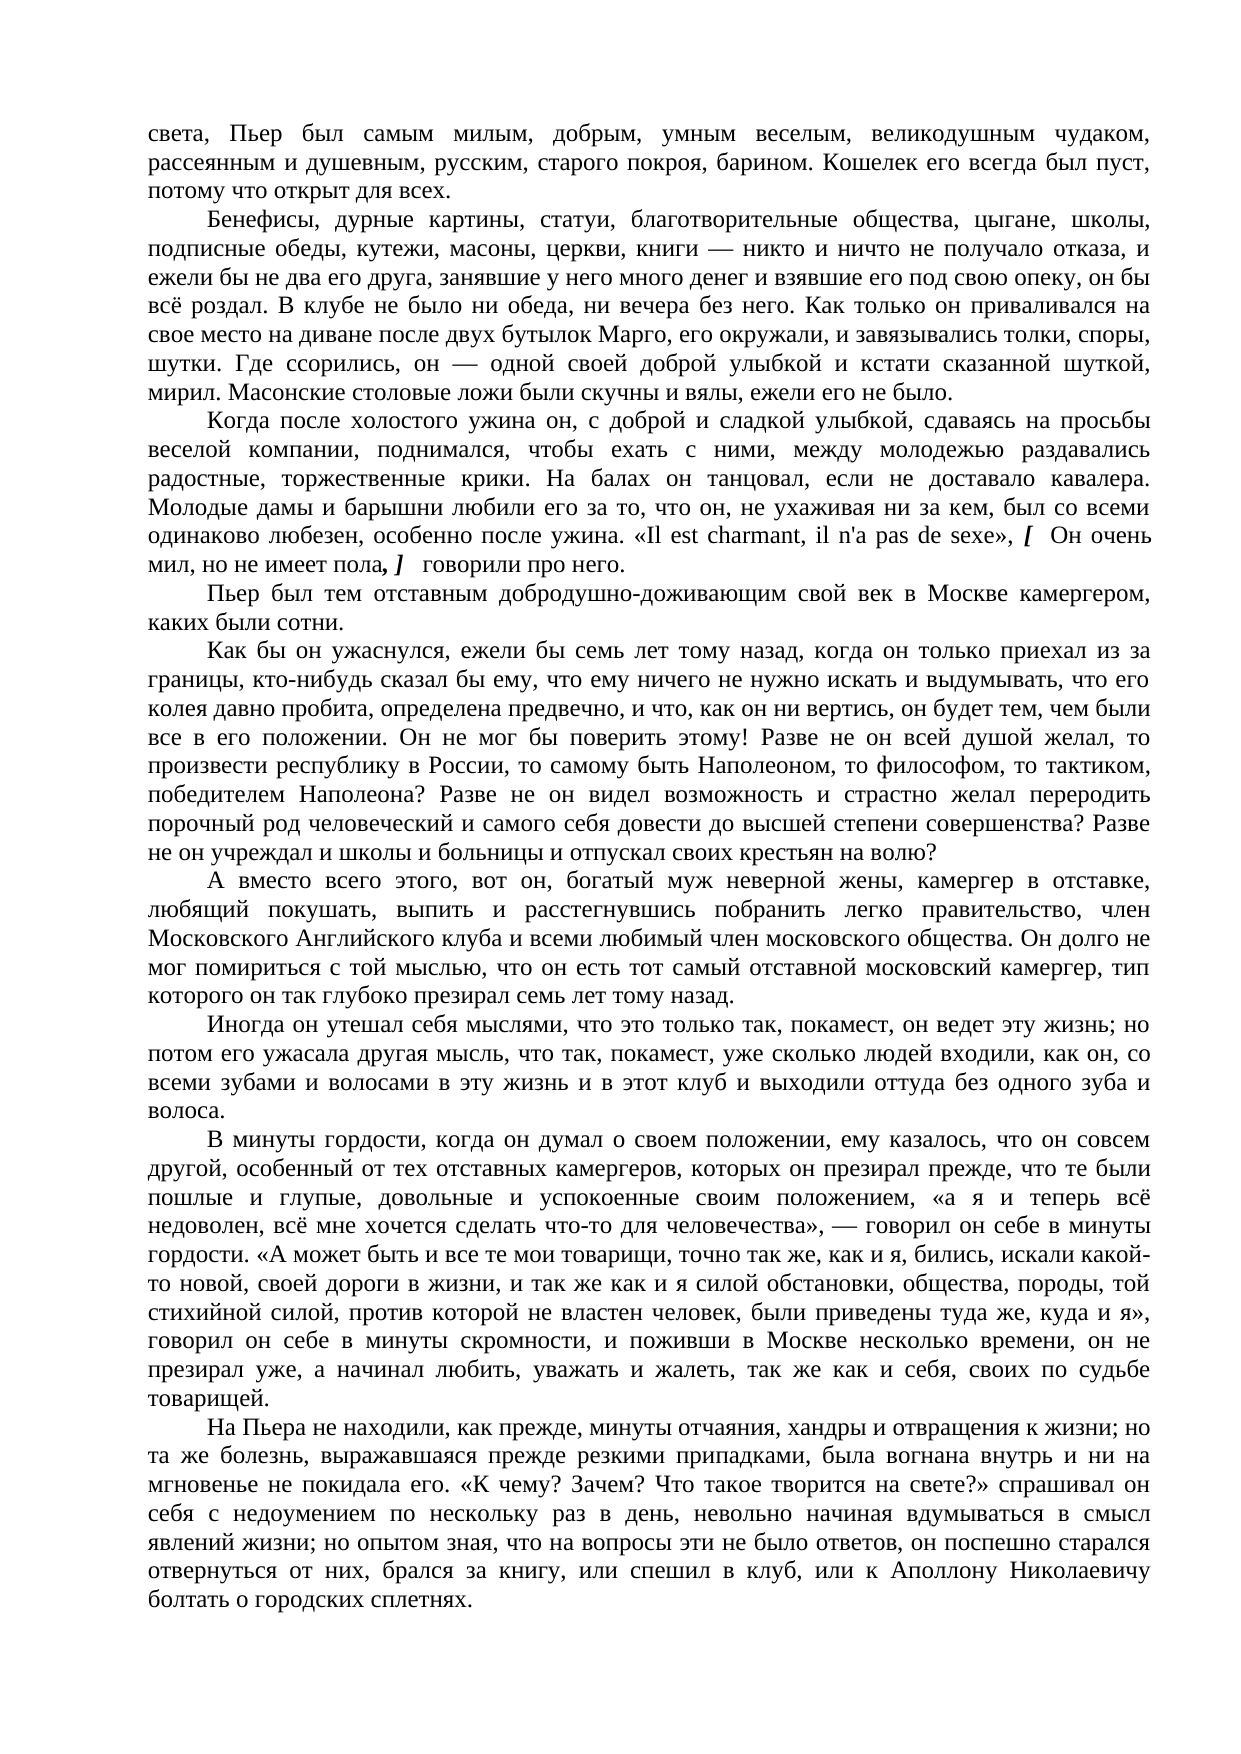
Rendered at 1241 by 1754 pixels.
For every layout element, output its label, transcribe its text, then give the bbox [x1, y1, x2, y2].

text Бенефисы, дурные картины, статуи, благотворительные общества, цыгане, школы, подписные обеды, кутежи, масоны, церкви, книги — никто и ничто не получало отказа, и ежели бы не два его друга, занявшие у него много денег и взявшие его под свою опеку, он бы всё роздал. В клубе не было ни обеда, ни вечера без него. Как только он приваливался на свое место на диване после двух бутылок Марго, его окружали, и завязывались толки, споры, шутки. Где ссорились, он — одной своей доброй улыбкой и кстати сказанной шуткой, мирил. Масонские столовые ложи были скучны и вялы, ежели его не было. [148, 204, 1152, 406]
text Как бы он ужаснулся, ежели бы семь лет тому назад, когда он только приехал из за границы, кто-нибудь сказал бы ему, что ему ничего не нужно искать и выдумывать, что его колея давно пробита, определена предвечно, и что, как он ни вертись, он будет тем, чем были все в его положении. Он не мог бы поверить этому! Разве не он всей душой желал, то произвести республику в России, то самому быть Наполеоном, то философом, то тактиком, победителем Наполеона? Разве не он видел возможность и страстно желал переродить порочный род человеческий и самого себя довести до высшей степени совершенства? Разве не он учреждал и школы и больницы и отпускал своих крестьян на волю? [148, 636, 1152, 866]
text На Пьера не находили, как прежде, минуты отчаяния, хандры и отвращения к жизни; но та же болезнь, выражавшаяся прежде резкими припадками, была вогнана внутрь и ни на мгновенье не покидала его. «К чему? Зачем? Что такое творится на свете?» спрашивал он себя с недоумением по нескольку раз в день, невольно начиная вдумываться в смысл явлений жизни; но опытом зная, что на вопросы эти не было ответов, он поспешно старался отвернуться от них, брался за книгу, или спешил в клуб, или к Аполлону Николаевичу болтать о городских сплетнях. [148, 1412, 1152, 1613]
text Когда после холостого ужина он, с доброй и сладкой улыбкой, сдаваясь на просьбы веселой компании, поднимался, чтобы ехать с ними, между молодежью раздавались радостные, торжественные крики. На балах он танцовал, если не доставало кавалера. Молодые дамы и барышни любили его за то, что он, не ухаживая ни за кем, был со всеми одинаково любезен, особенно после ужина. «Il est charmant, il n'a pas de seхе», [ Он очень мил, но не имеет пола, ] говорили про него. [148, 406, 1152, 578]
text В минуты гордости, когда он думал о своем положении, ему казалось, что он совсем другой, особенный от тех отставных камергеров, которых он презирал прежде, что те были пошлые и глупые, довольные и успокоенные своим положением, «а я и теперь всё недоволен, всё мне хочется сделать что-то для человечества», — говорил он себе в минуты гордости. «А может быть и все те мои товарищи, точно так же, как и я, бились, искали какой-то новой, своей дороги в жизни, и так же как и я силой обстановки, общества, породы, той стихийной силой, против которой не властен человек, были приведены туда же, куда и я», говорил он себе в минуты скромности, и поживши в Москве несколько времени, он не презирал уже, а начинал любить, уважать и жалеть, так же как и себя, своих по судьбе товарищей. [148, 1124, 1152, 1412]
text А вместо всего этого, вот он, богатый муж неверной жены, камергер в отставке, любящий покушать, выпить и расстегнувшись побранить легко правительство, член Московского Английского клуба и всеми любимый член московского общества. Он долго не мог помириться с той мыслью, что он есть тот самый отставной московский камергер, тип которого он так глубоко презирал семь лет тому назад. [148, 866, 1152, 1009]
text Пьер был тем отставным добродушно-доживающим свой век в Москве камергером, каких были сотни. [148, 578, 1152, 636]
text света, Пьер был самым милым, добрым, умным веселым, великодушным чудаком, рассеянным и душевным, русским, старого покроя, барином. Кошелек его всегда был пуст, потому что открыт для всех. [148, 118, 1152, 204]
text Иногда он утешал себя мыслями, что это только так, покамест, он ведет эту жизнь; но потом его ужасала другая мысль, что так, покамест, уже сколько людей входили, как он, со всеми зубами и волосами в эту жизнь и в этот клуб и выходили оттуда без одного зуба и волоса. [148, 1009, 1152, 1124]
